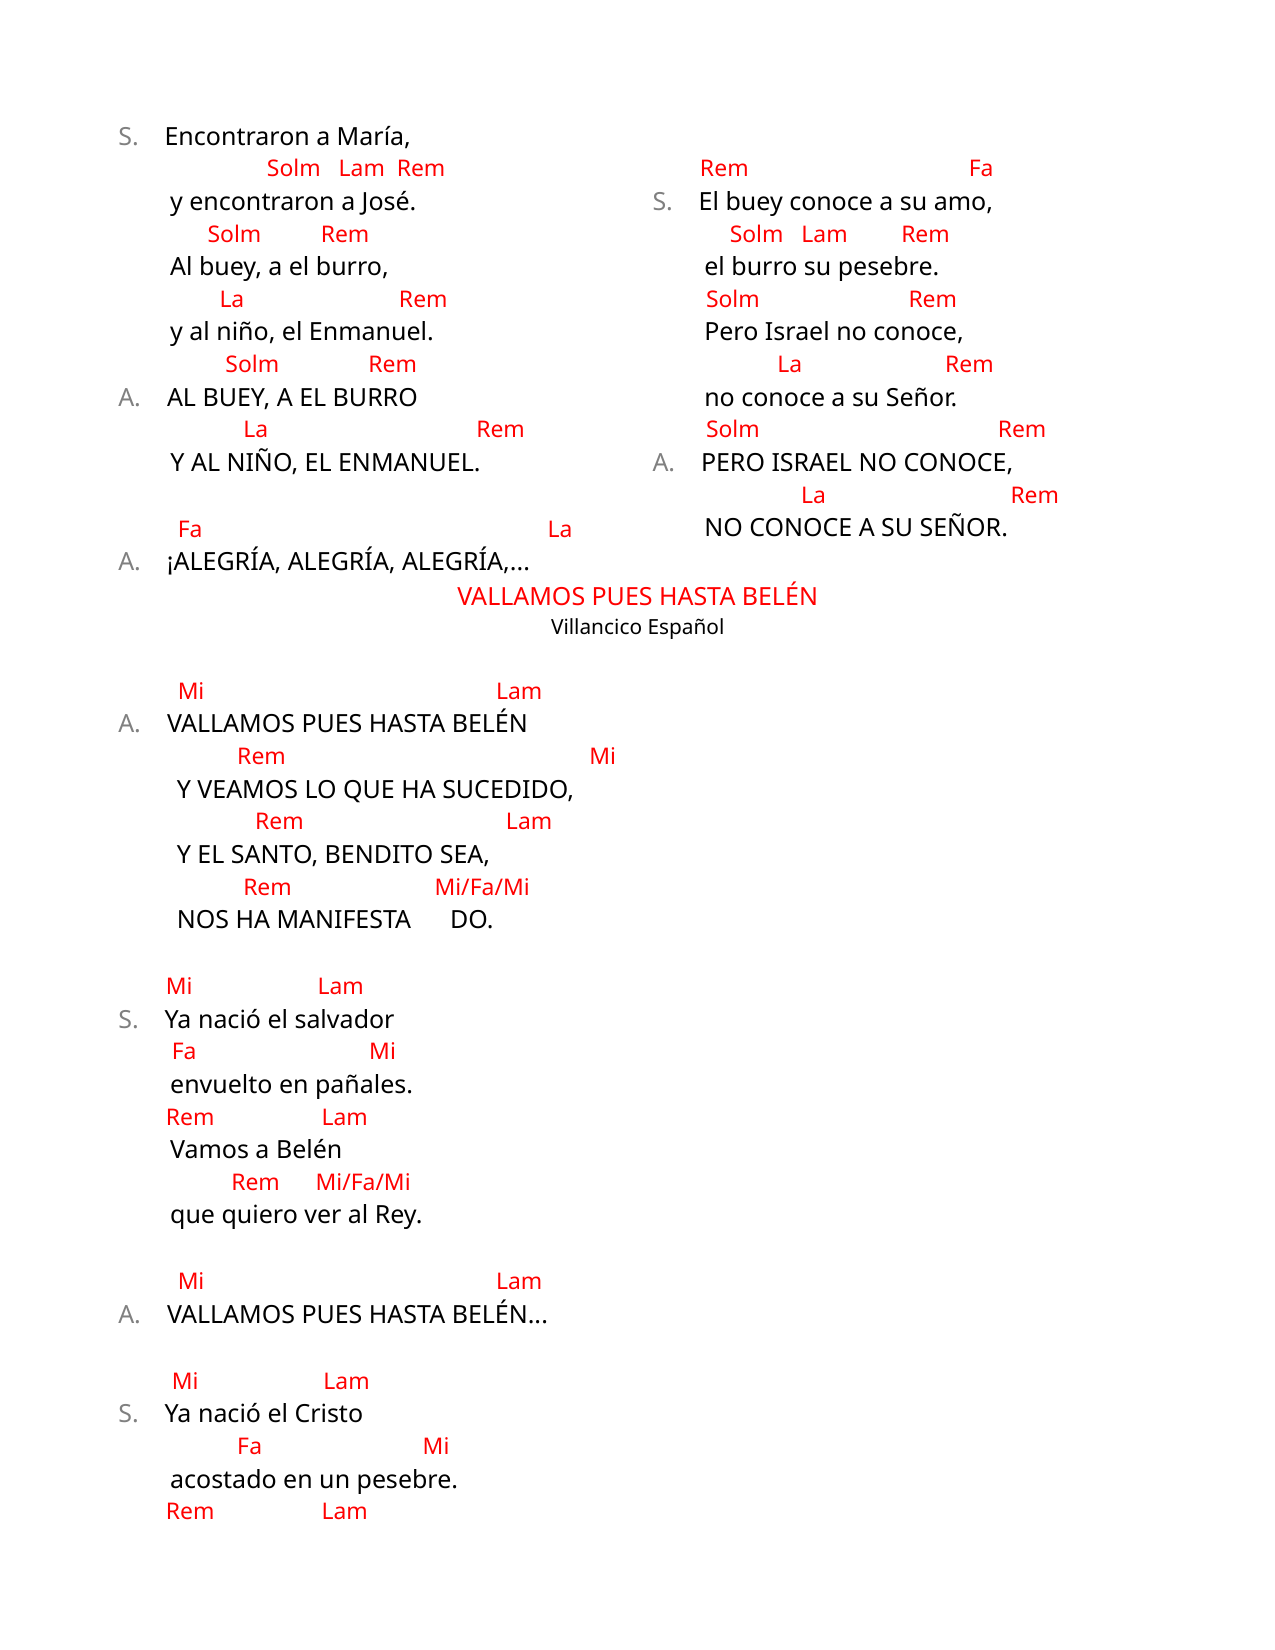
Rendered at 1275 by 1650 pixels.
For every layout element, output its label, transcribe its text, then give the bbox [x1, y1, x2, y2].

text Fa Mi [118, 1035, 1157, 1067]
text envuelto en pañales. [118, 1067, 1157, 1101]
text Fa La [118, 513, 623, 544]
text Solm Rem [652, 413, 1157, 445]
text Fa Mi [118, 1430, 1157, 1461]
text La Rem [652, 348, 1157, 379]
text Solm Rem [118, 217, 623, 249]
text Y AL NIÑO, EL ENMANUEL. [118, 445, 623, 479]
text Y VEAMOS LO QUE HA SUCEDIDO, [118, 771, 1157, 805]
text A. VALLAMOS PUES HASTA BELÉN [118, 706, 1157, 740]
text Vallamos pues hasta Belén [118, 578, 1157, 612]
text Rem Lam [118, 1101, 1157, 1132]
text Vamos a Belén [118, 1132, 1157, 1166]
text A. VALLAMOS PUES HASTA BELÉN... [118, 1297, 1157, 1331]
text Solm Lam Rem [118, 152, 623, 183]
text Pero Israel no conoce, [652, 314, 1157, 348]
text Rem Mi/Fa/Mi [118, 1166, 1157, 1197]
text no conoce a su Señor. [652, 379, 1157, 413]
text Mi Lam [118, 970, 1157, 1001]
text La Rem [118, 413, 623, 445]
text Solm Lam Rem [652, 217, 1157, 249]
text A. AL BUEY, A EL BURRO [118, 379, 623, 413]
text A. PERO ISRAEL NO CONOCE, [652, 445, 1157, 479]
text Y EL SANTO, BENDITO SEA, [118, 837, 1157, 871]
text Rem Fa [652, 152, 1157, 183]
text Rem Lam [118, 1495, 1157, 1527]
text Mi Lam [118, 675, 1157, 706]
text Rem Mi [118, 740, 1157, 771]
text A. ¡ALEGRÍA, ALEGRÍA, ALEGRÍA,... [118, 544, 623, 578]
text La Rem [652, 479, 1157, 510]
text Mi Lam [118, 1265, 1157, 1297]
text Solm Rem [652, 283, 1157, 314]
text Al buey, a el burro, [118, 249, 623, 283]
text Rem Mi/Fa/Mi [118, 871, 1157, 902]
text y al niño, el Enmanuel. [118, 314, 623, 348]
text S. Ya nació el salvador [118, 1001, 1157, 1035]
text Villancico Español [118, 612, 1157, 641]
text que quiero ver al Rey. [118, 1197, 1157, 1231]
text NO CONOCE A SU SEÑOR. [652, 510, 1157, 544]
text Mi Lam [118, 1365, 1157, 1396]
text el burro su pesebre. [652, 249, 1157, 283]
text y encontraron a José. [118, 183, 623, 217]
text La Rem [118, 283, 623, 314]
text NOS HA MANIFESTA DO. [118, 902, 1157, 936]
text S. El buey conoce a su amo, [652, 183, 1157, 217]
text S. Ya nació el Cristo [118, 1396, 1157, 1430]
text Solm Rem [118, 348, 623, 379]
text Rem Lam [118, 805, 1157, 837]
text acostado en un pesebre. [118, 1461, 1157, 1495]
text S. Encontraron a María, [118, 118, 623, 152]
